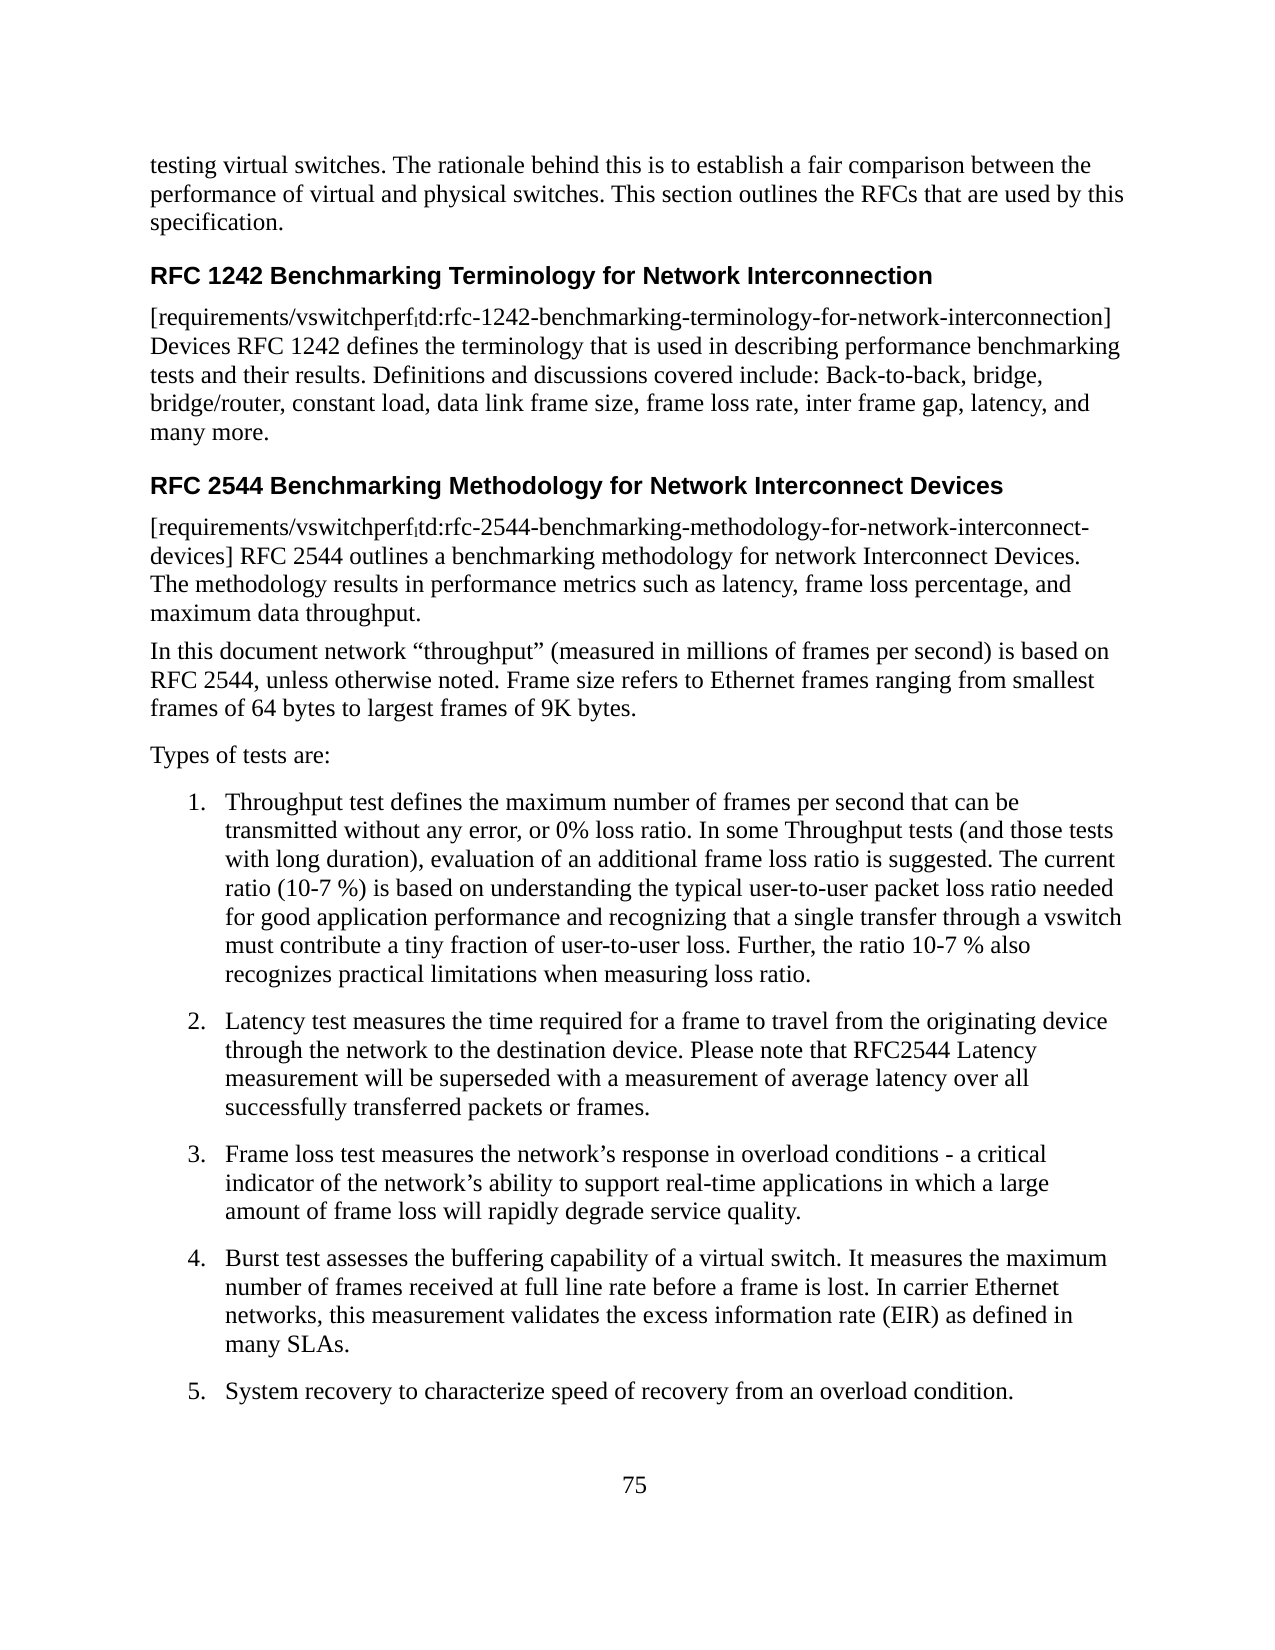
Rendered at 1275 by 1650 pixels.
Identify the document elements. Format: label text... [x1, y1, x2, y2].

subtitle RFC 2544 Benchmarking Methodology for Network Interconnect Devices [150, 471, 1125, 499]
list Frame loss test measures the network’s response in overload conditions - a critical indicator of the network’s ability to support real-time applications in which a large amount of frame loss will rapidly degrade service quality. [187, 1139, 1125, 1225]
list System recovery to characterize speed of recovery from an overload condition. [187, 1376, 1125, 1405]
list Latency test measures the time required for a frame to travel from the originating device through the network to the destination device. Please note that RFC2544 Latency measurement will be superseded with a measurement of average latency over all successfully transferred packets or frames. [187, 1006, 1125, 1121]
text Types of tests are: [150, 740, 1125, 769]
text [requirements/vswitchperfltd:rfc-2544-benchmarking-methodology-for-network-interconnect-devices] RFC 2544 outlines a benchmarking methodology for network Interconnect Devices. The methodology results in performance metrics such as latency, frame loss percentage, and maximum data throughput. [150, 512, 1125, 627]
text testing virtual switches. The rationale behind this is to establish a fair comparison between the performance of virtual and physical switches. This section outlines the RFCs that are used by this specification. [150, 150, 1125, 236]
text [requirements/vswitchperfltd:rfc-1242-benchmarking-terminology-for-network-interconnection] Devices RFC 1242 defines the terminology that is used in describing performance benchmarking tests and their results. Definitions and discussions covered include: Back-to-back, bridge, bridge/router, constant load, data link frame size, frame loss rate, inter frame gap, latency, and many more. [150, 302, 1125, 446]
list Throughput test defines the maximum number of frames per second that can be transmitted without any error, or 0% loss ratio. In some Throughput tests (and those tests with long duration), evaluation of an additional frame loss ratio is suggested. The current ratio (10-7 %) is based on understanding the typical user-to-user packet loss ratio needed for good application performance and recognizing that a single transfer through a vswitch must contribute a tiny fraction of user-to-user loss. Further, the ratio 10-7 % also recognizes practical limitations when measuring loss ratio. [187, 787, 1125, 988]
subtitle RFC 1242 Benchmarking Terminology for Network Interconnection [150, 261, 1125, 290]
text In this document network “throughput” (measured in millions of frames per second) is based on RFC 2544, unless otherwise noted. Frame size refers to Ethernet frames ranging from smallest frames of 64 bytes to largest frames of 9K bytes. [150, 636, 1125, 722]
list Burst test assesses the buffering capability of a virtual switch. It measures the maximum number of frames received at full line rate before a frame is lost. In carrier Ethernet networks, this measurement validates the excess information rate (EIR) as defined in many SLAs. [187, 1243, 1125, 1358]
